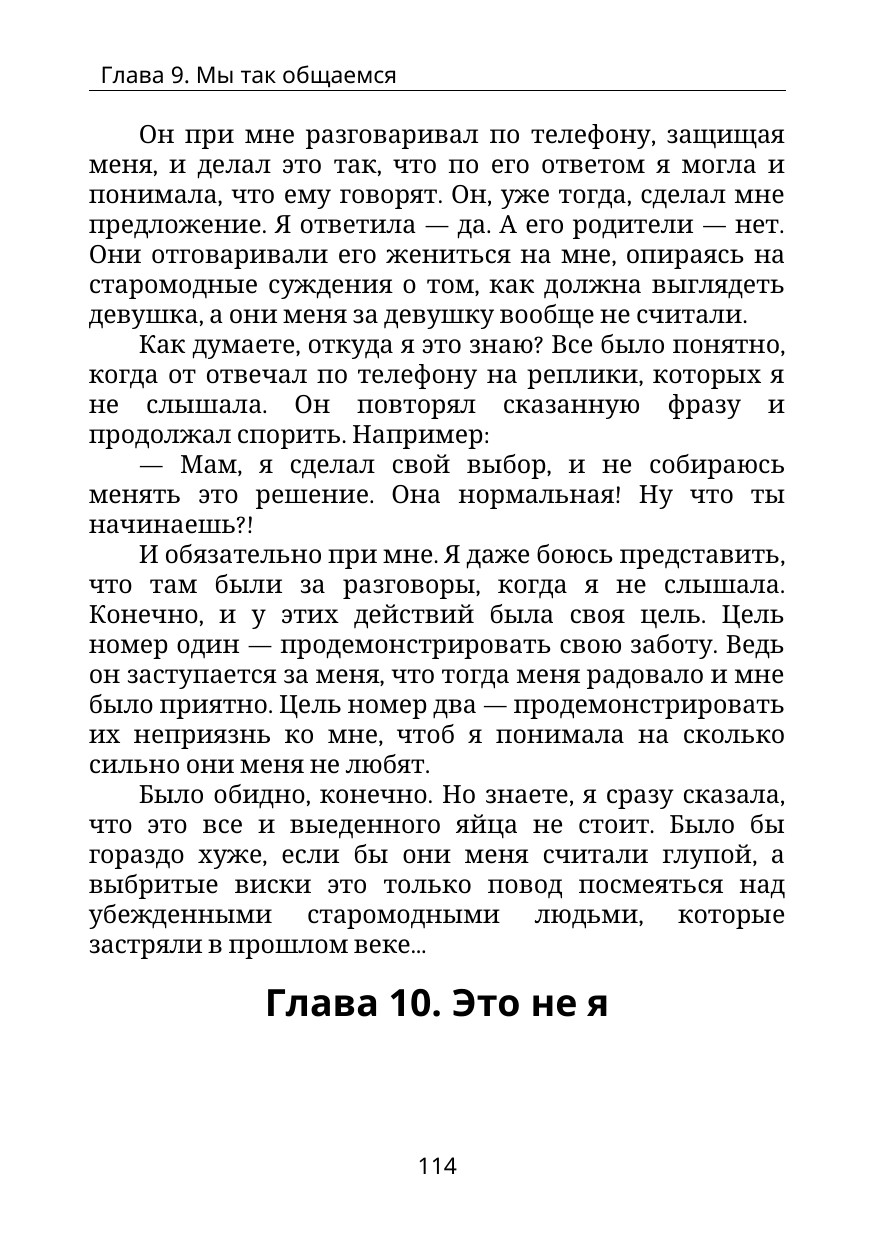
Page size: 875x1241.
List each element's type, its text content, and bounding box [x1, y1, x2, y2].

subtitle Глава 10. Это не я [88, 977, 786, 1079]
text Он при мне разговаривал по телефону, защищая меня, и делал это так, что по его ответом я могла и понимала, что ему говорят. Он, уже тогда, сделал мне предложение. Я ответила — да. А его родители — нет. Они отговаривали его жениться на мне, опираясь на старомодные суждения о том, как должна выглядеть девушка, а они меня за девушку вообще не считали. [88, 120, 786, 330]
text — Мам, я сделал свой выбор, и не собираюсь менять это решение. Она нормальная! Ну что ты начинаешь?! [88, 450, 786, 540]
text Было обидно, конечно. Но знаете, я сразу сказала, что это все и выеденного яйца не стоит. Было бы гораздо хуже, если бы они меня считали глупой, а выбритые виски это только повод посмеяться над убежденными старомодными людьми, которые застряли в прошлом веке... [88, 780, 786, 960]
text И обязательно при мне. Я даже боюсь представить, что там были за разговоры, когда я не слышала. Конечно, и у этих действий была своя цель. Цель номер один — продемонстрировать свою заботу. Ведь он заступается за меня, что тогда меня радовало и мне было приятно. Цель номер два — продемонстрировать их неприязнь ко мне, чтоб я понимала на сколько сильно они меня не любят. [88, 540, 786, 780]
text Как думаете, откуда я это знаю? Все было понятно, когда от отвечал по телефону на реплики, которых я не слышала. Он повторял сказанную фразу и продолжал спорить. Например: [88, 330, 786, 450]
